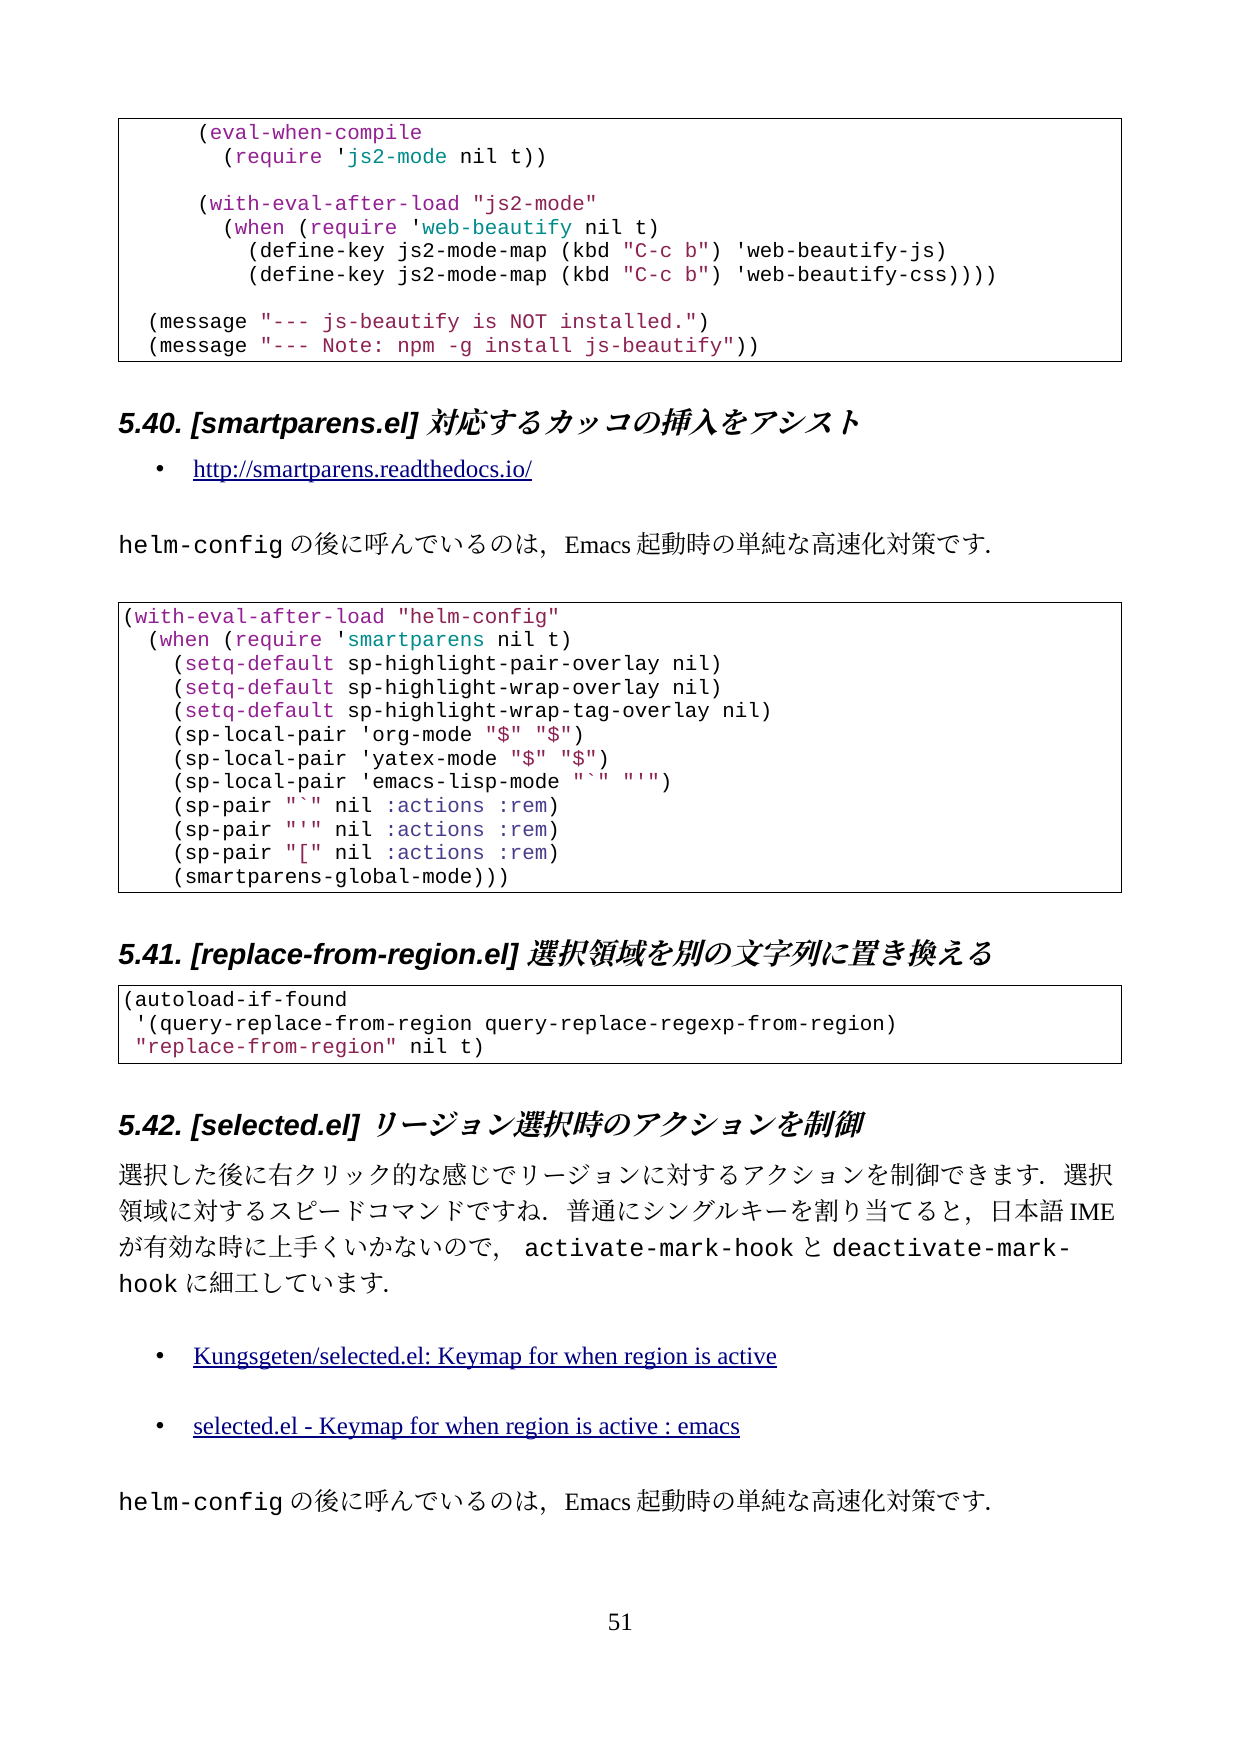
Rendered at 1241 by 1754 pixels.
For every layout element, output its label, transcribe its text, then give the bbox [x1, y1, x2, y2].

text (message "--- Note: npm -g install js-beautify")) [119, 331, 1121, 361]
text 選択した後に右クリック的な感じでリージョンに対するアクションを制御できます．選択領域に対するスピードコマンドですね．普通にシングルキーを割り当てると，日本語IMEが有効な時に上手くいかないので， activate-mark-hook と deactivate-mark-hook に細工しています． [118, 1156, 1122, 1329]
text (setq-default sp-highlight-wrap-tag-overlay nil) [119, 696, 1121, 720]
text (require 'js2-mode nil t)) [119, 142, 1121, 165]
text (smartparens-global-mode))) [119, 862, 1121, 892]
text (sp-pair "`" nil :actions :rem) [119, 791, 1121, 814]
text (when (require 'smartparens nil t) [119, 625, 1121, 649]
text (define-key js2-mode-map (kbd "C-c b") 'web-beautify-css)))) [119, 260, 1121, 284]
text (setq-default sp-highlight-pair-overlay nil) [119, 649, 1121, 673]
text (eval-when-compile [119, 119, 1121, 142]
text (sp-pair "[" nil :actions :rem) [119, 838, 1121, 862]
text helm-config の後に呼んでいるのは，Emacs起動時の単純な高速化対策です． [118, 1481, 1122, 1546]
text (setq-default sp-highlight-wrap-overlay nil) [119, 673, 1121, 696]
list Kungsgeten/selected.el: Keymap for when region is active [156, 1341, 1122, 1399]
list selected.el - Keymap for when region is active : emacs [156, 1411, 1122, 1469]
text '(query-replace-from-region query-replace-regexp-from-region) [119, 1009, 1121, 1032]
subtitle [replace-from-region.el] 選択領域を別の文字列に置き換える [118, 931, 1122, 973]
text (message "--- js-beautify is NOT installed.") [119, 307, 1121, 331]
text "replace-from-region" nil t) [119, 1032, 1121, 1063]
text (autoload-if-found [119, 986, 1121, 1009]
text (when (require 'web-beautify nil t) [119, 213, 1121, 236]
text (sp-pair "'" nil :actions :rem) [119, 814, 1121, 838]
text (sp-local-pair 'org-mode "$" "$") [119, 720, 1121, 744]
text helm-config の後に呼んでいるのは，Emacs起動時の単純な高速化対策です． [118, 524, 1122, 589]
text (with-eval-after-load "js2-mode" [119, 189, 1121, 213]
text (define-key js2-mode-map (kbd "C-c b") 'web-beautify-js) [119, 236, 1121, 260]
text (sp-local-pair 'emacs-lisp-mode "`" "'") [119, 767, 1121, 791]
text (with-eval-after-load "helm-config" [119, 603, 1121, 625]
list http://smartparens.readthedocs.io/ [156, 454, 1122, 512]
subtitle [smartparens.el] 対応するカッコの挿入をアシスト [118, 400, 1122, 442]
text (sp-local-pair 'yatex-mode "$" "$") [119, 744, 1121, 767]
subtitle [selected.el] リージョン選択時のアクションを制御 [118, 1101, 1122, 1143]
